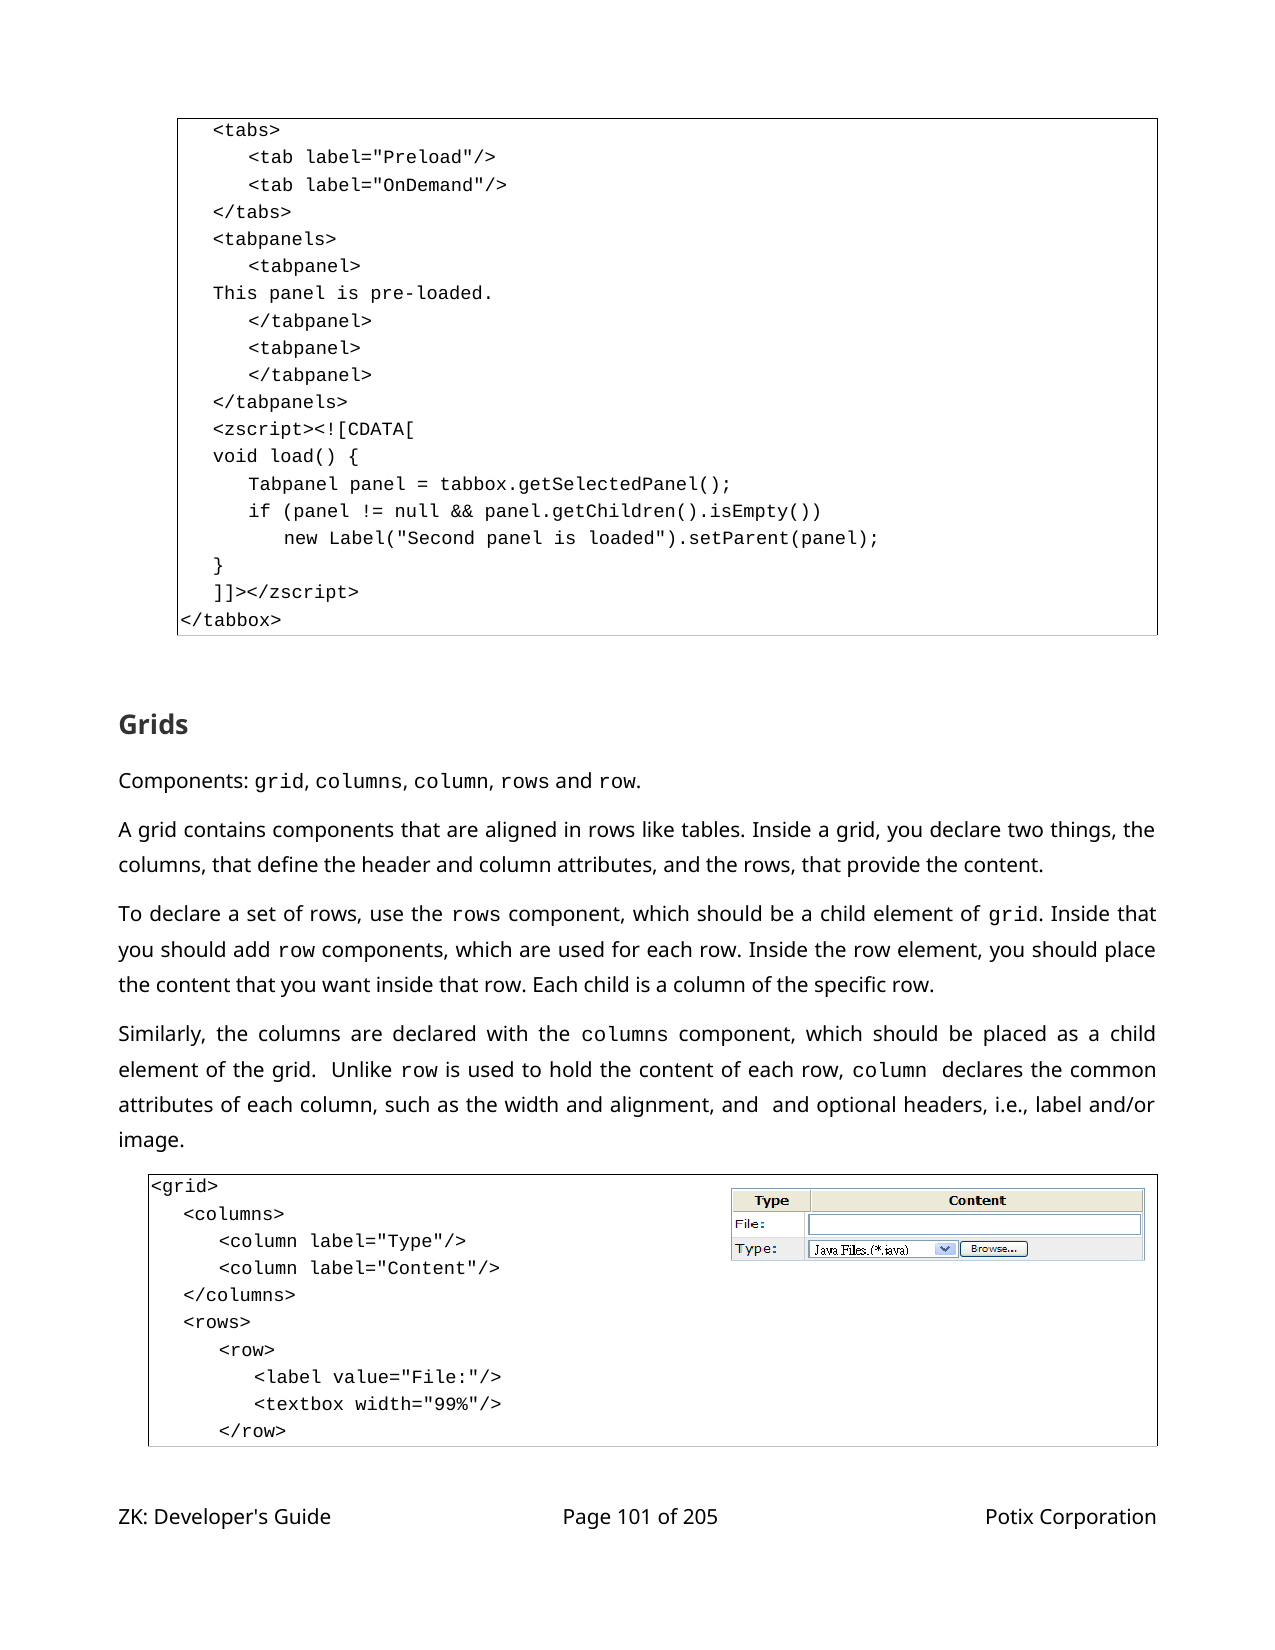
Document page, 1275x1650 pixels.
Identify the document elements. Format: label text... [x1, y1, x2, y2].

text </tabpanel> [178, 363, 1157, 387]
text <column label="Type"/> [149, 1229, 731, 1253]
text <tabpanels> [178, 227, 1157, 251]
text void load() { [178, 444, 1157, 469]
text Components: grid, columns, column, rows and row. [118, 766, 1157, 794]
text if (panel != null && panel.getChildren().isEmpty()) [178, 499, 1157, 523]
text } [178, 553, 1157, 577]
text Similarly, the columns are declared with the columns component, which should be placed as a child element of the grid. Unlike row is used to hold the content of each row, column declares the common attributes of each column, such as the width and alignment, and and optional headers, i.e., label and/or image. [118, 1019, 1157, 1154]
text <textbox width="99%"/> [149, 1392, 1157, 1416]
text </columns> [149, 1283, 1157, 1307]
text <column label="Content"/> [149, 1256, 1157, 1280]
text This panel is pre-loaded. [178, 281, 1157, 306]
text </tabs> [178, 200, 1157, 224]
text <zscript><![CDATA[ [178, 417, 1157, 441]
text <row> [149, 1337, 1157, 1362]
text <tabpanel> [178, 254, 1157, 278]
text </row> [149, 1419, 1157, 1446]
text Tabpanel panel = tabbox.getSelectedPanel(); [178, 472, 1157, 496]
text <label value="File:"/> [149, 1364, 1157, 1389]
text <rows> [149, 1310, 1157, 1334]
text ]]></zscript> [178, 580, 1157, 604]
subtitle Grids [118, 706, 1157, 742]
text </tabpanel> [178, 308, 1157, 333]
text <tabpanel> [178, 336, 1157, 360]
text <tab label="Preload"/> [178, 145, 1157, 169]
text <tab label="OnDemand"/> [178, 172, 1157, 197]
text <columns> [149, 1201, 731, 1226]
text <grid> [149, 1175, 1157, 1198]
text </tabpanels> [178, 390, 1157, 414]
text <tabs> [178, 119, 1157, 142]
text new Label("Second panel is loaded").setParent(panel); [178, 526, 1157, 550]
text </tabbox> [178, 607, 1157, 635]
text A grid contains components that are aligned in rows like tables. Inside a grid, you declare two things, the columns, that define the header and column attributes, and the rows, that provide the content. [118, 815, 1157, 879]
picture [731, 1186, 1148, 1261]
text [1148, 1201, 1157, 1226]
text To declare a set of rows, use the rows component, which should be a child element of grid. Inside that you should add row components, which are used for each row. Inside the row element, you should place the content that you want inside that row. Each child is a column of the specific row. [118, 899, 1157, 998]
